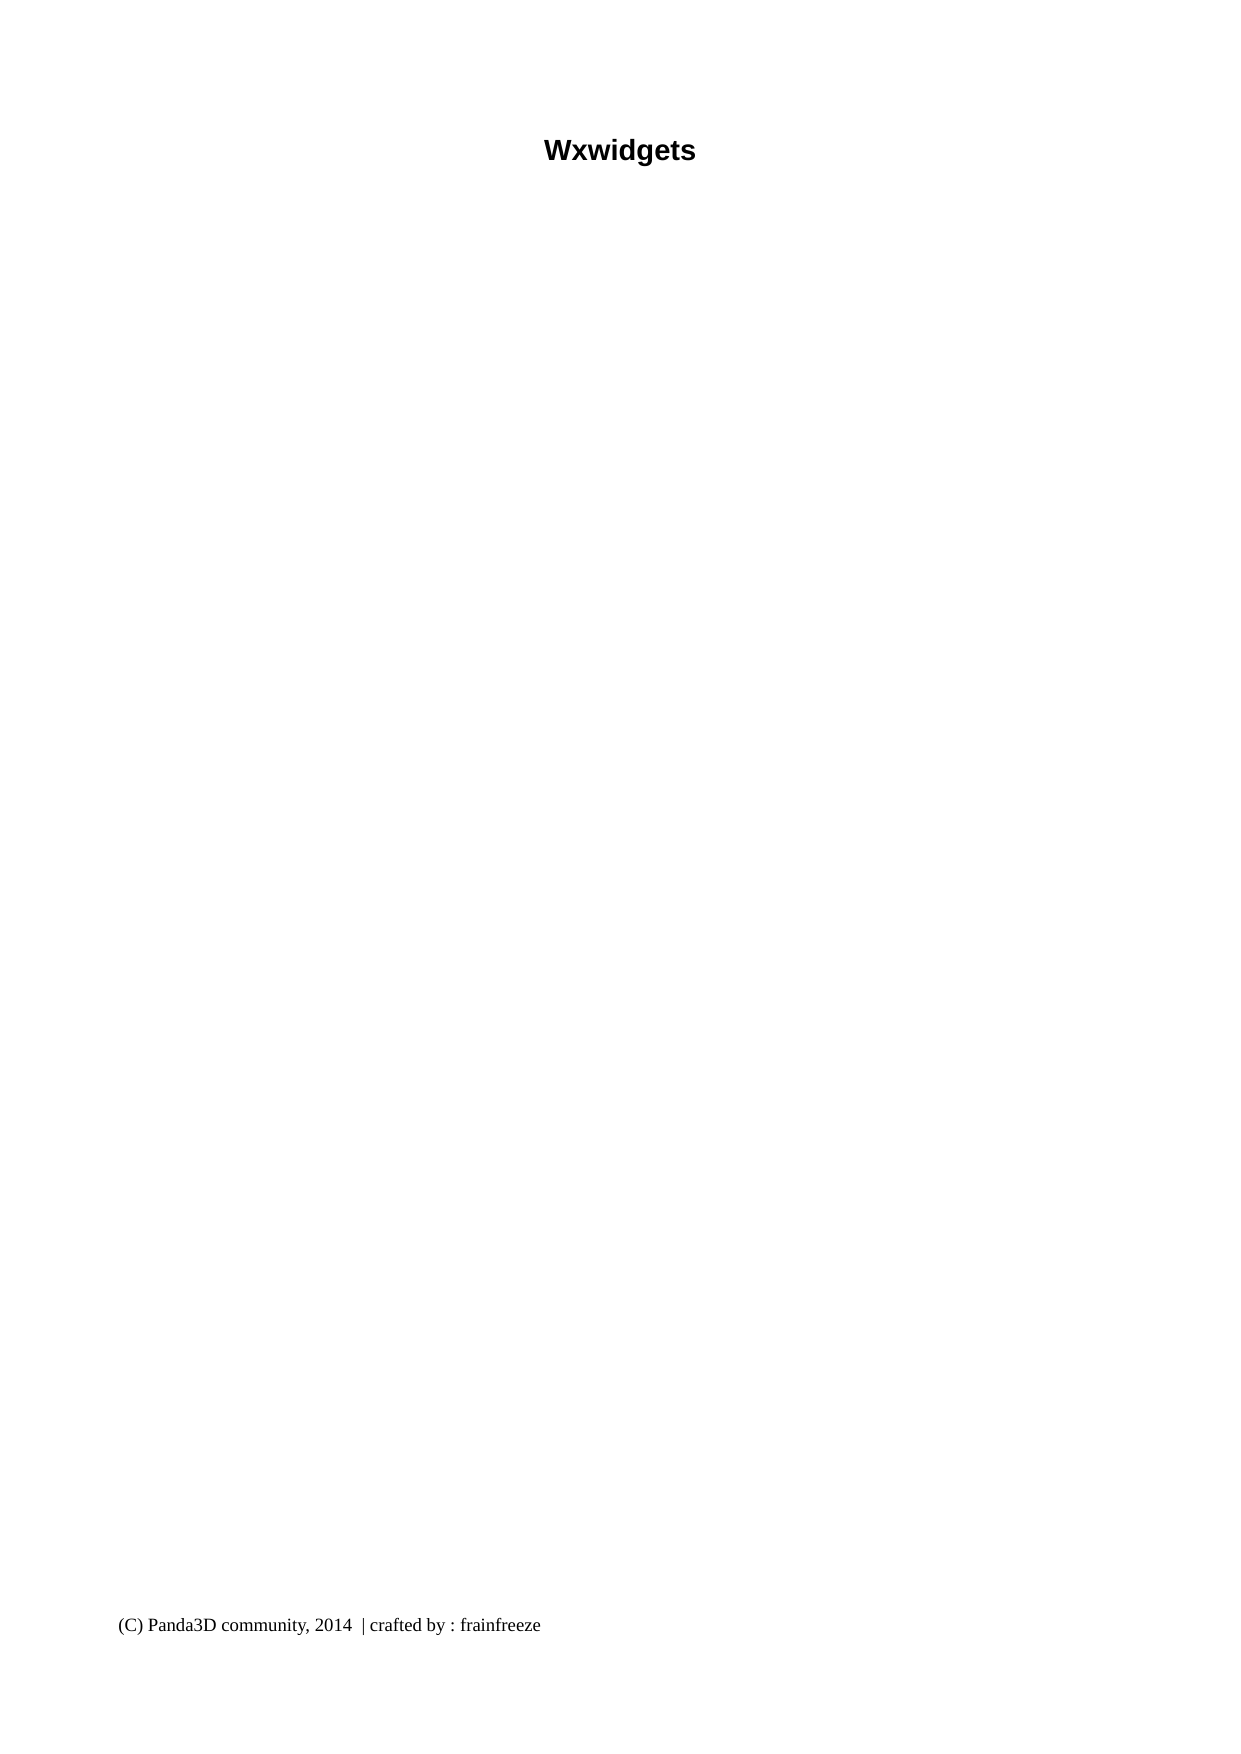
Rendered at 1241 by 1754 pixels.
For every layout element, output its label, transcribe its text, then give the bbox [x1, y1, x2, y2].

subtitle Wxwidgets [118, 133, 1122, 166]
